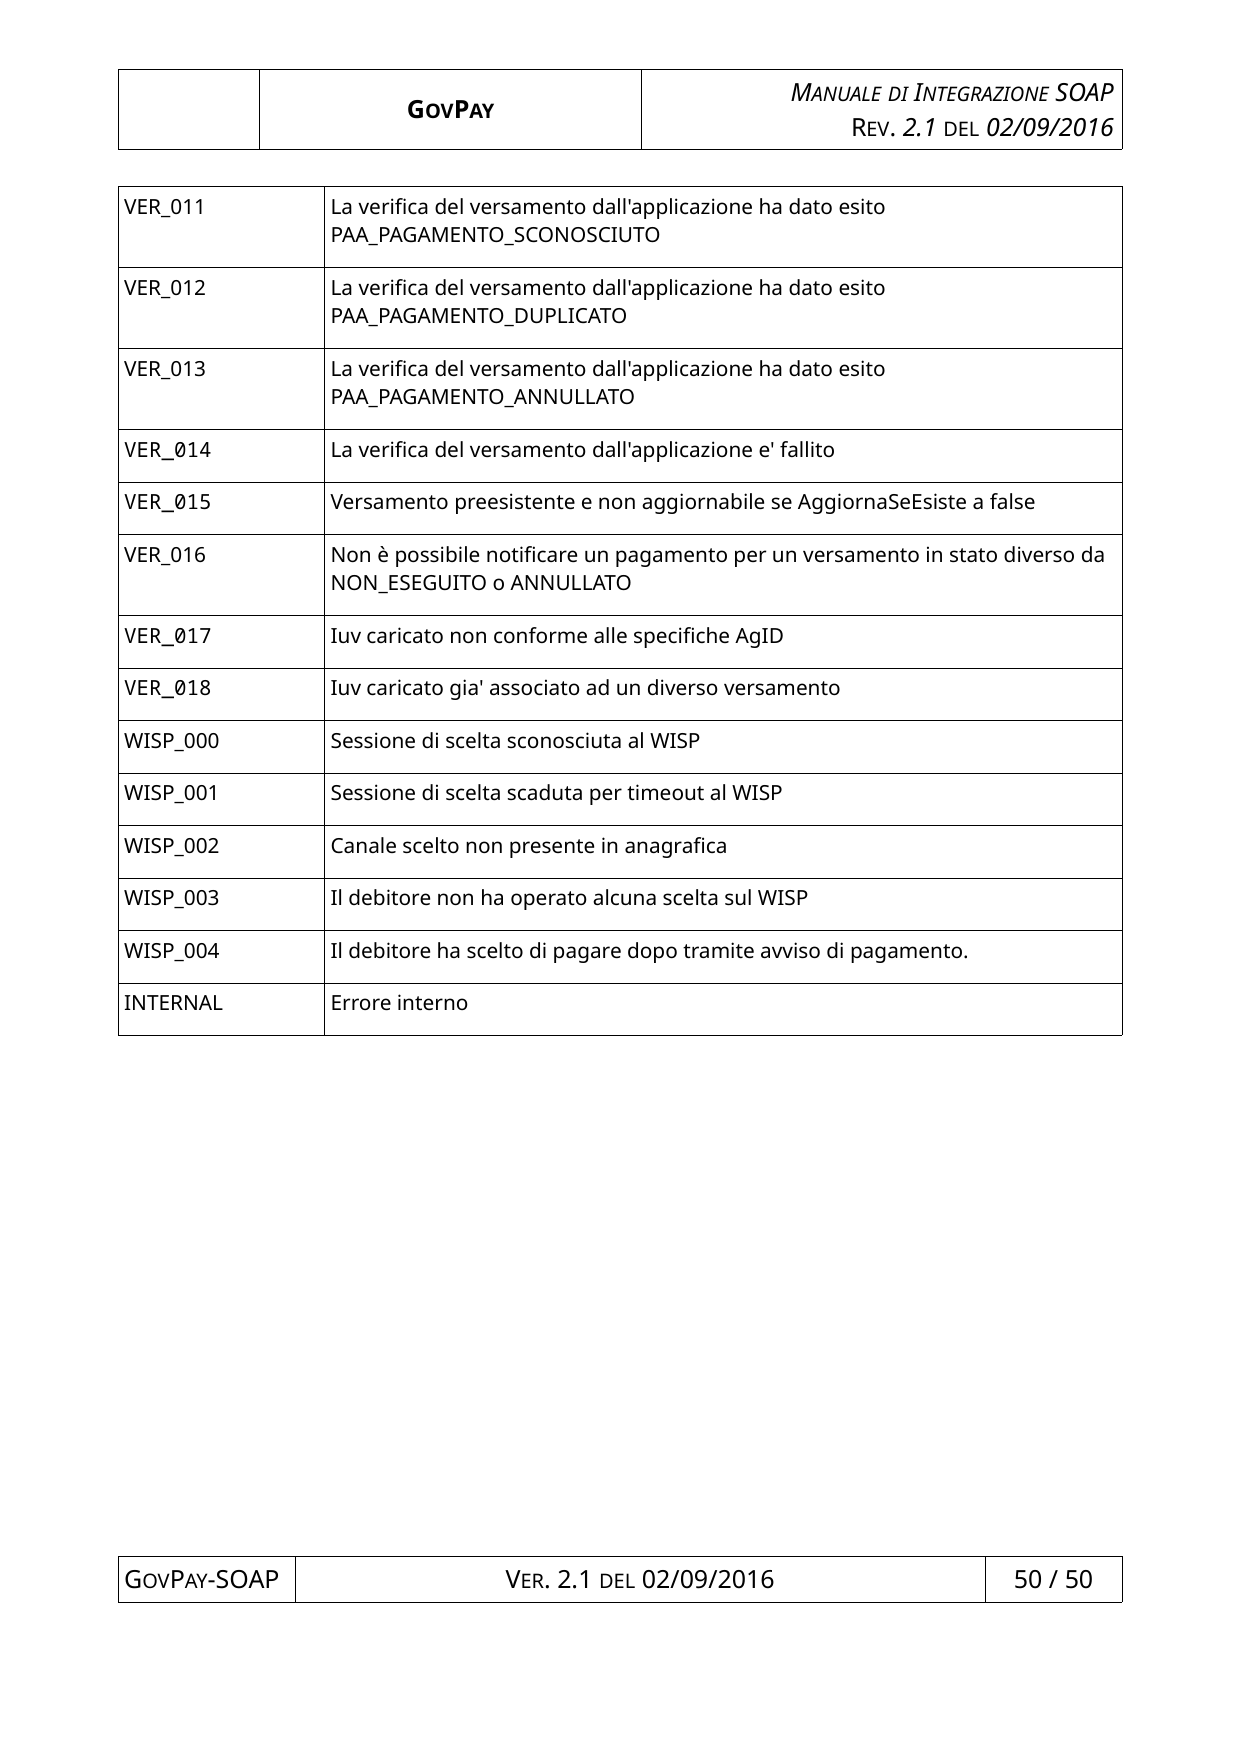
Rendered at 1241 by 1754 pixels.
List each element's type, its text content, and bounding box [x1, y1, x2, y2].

table_cell La verifica del versamento dall'applicazione ha dato esito PAA_PAGAMENTO_SCONOSCIUTO [325, 187, 1122, 267]
table_cell WISP_004 [119, 931, 324, 982]
table_cell Iuv caricato gia' associato ad un diverso versamento [325, 669, 1122, 720]
table_cell Errore interno [325, 984, 1122, 1035]
table_cell WISP_001 [119, 774, 324, 825]
table_cell WISP_000 [119, 721, 324, 772]
table_cell WISP_003 [119, 879, 324, 930]
table_cell Sessione di scelta scaduta per timeout al WISP [325, 774, 1122, 825]
table_cell INTERNAL [119, 984, 324, 1035]
table_cell Iuv caricato non conforme alle specifiche AgID [325, 616, 1122, 667]
table_cell La verifica del versamento dall'applicazione ha dato esito PAA_PAGAMENTO_ANNULLATO [325, 349, 1122, 429]
table_cell VER_012 [119, 268, 324, 348]
table_cell Non è possibile notificare un pagamento per un versamento in stato diverso da NON_ESEGUITO o ANNULLATO [325, 535, 1122, 615]
table_cell VER_011 [119, 187, 324, 267]
table_cell Il debitore non ha operato alcuna scelta sul WISP [325, 879, 1122, 930]
table_cell VER_018 [119, 669, 324, 720]
table_cell VER_013 [119, 349, 324, 429]
table_cell La verifica del versamento dall'applicazione ha dato esito PAA_PAGAMENTO_DUPLICATO [325, 268, 1122, 348]
table_cell Sessione di scelta sconosciuta al WISP [325, 721, 1122, 772]
table_cell WISP_002 [119, 826, 324, 877]
table_cell La verifica del versamento dall'applicazione e' fallito [325, 430, 1122, 482]
table_cell Versamento preesistente e non aggiornabile se AggiornaSeEsiste a false [325, 483, 1122, 534]
table_cell Il debitore ha scelto di pagare dopo tramite avviso di pagamento. [325, 931, 1122, 982]
table_cell VER_014 [119, 430, 324, 482]
table_cell Canale scelto non presente in anagrafica [325, 826, 1122, 877]
table_cell VER_016 [119, 535, 324, 615]
table_cell VER_017 [119, 616, 324, 667]
table_cell VER_015 [119, 483, 324, 534]
